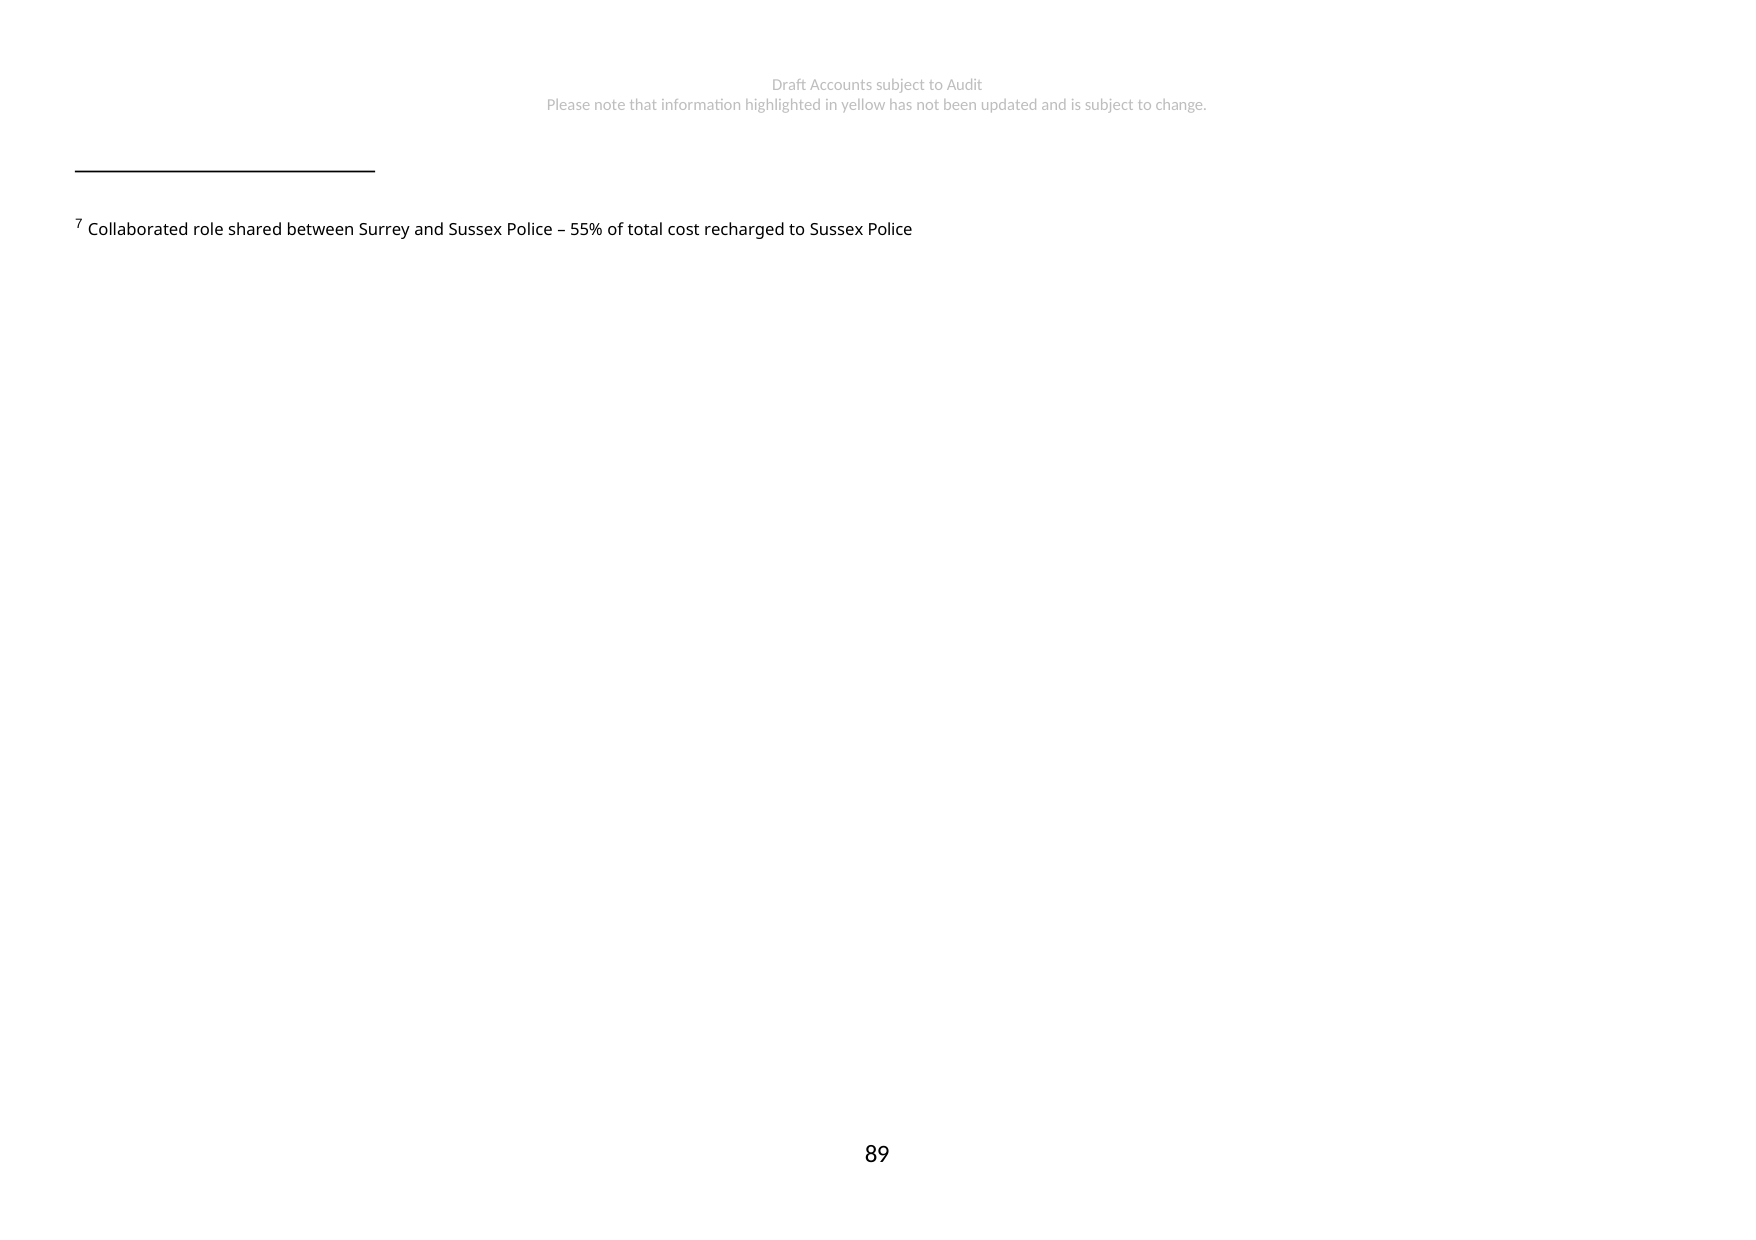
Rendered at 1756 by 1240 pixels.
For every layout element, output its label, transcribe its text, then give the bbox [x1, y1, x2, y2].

text 7 Collaborated role shared between Surrey and Sussex Police – 55% of total cost recharged to Sussex Police [75, 215, 1711, 240]
